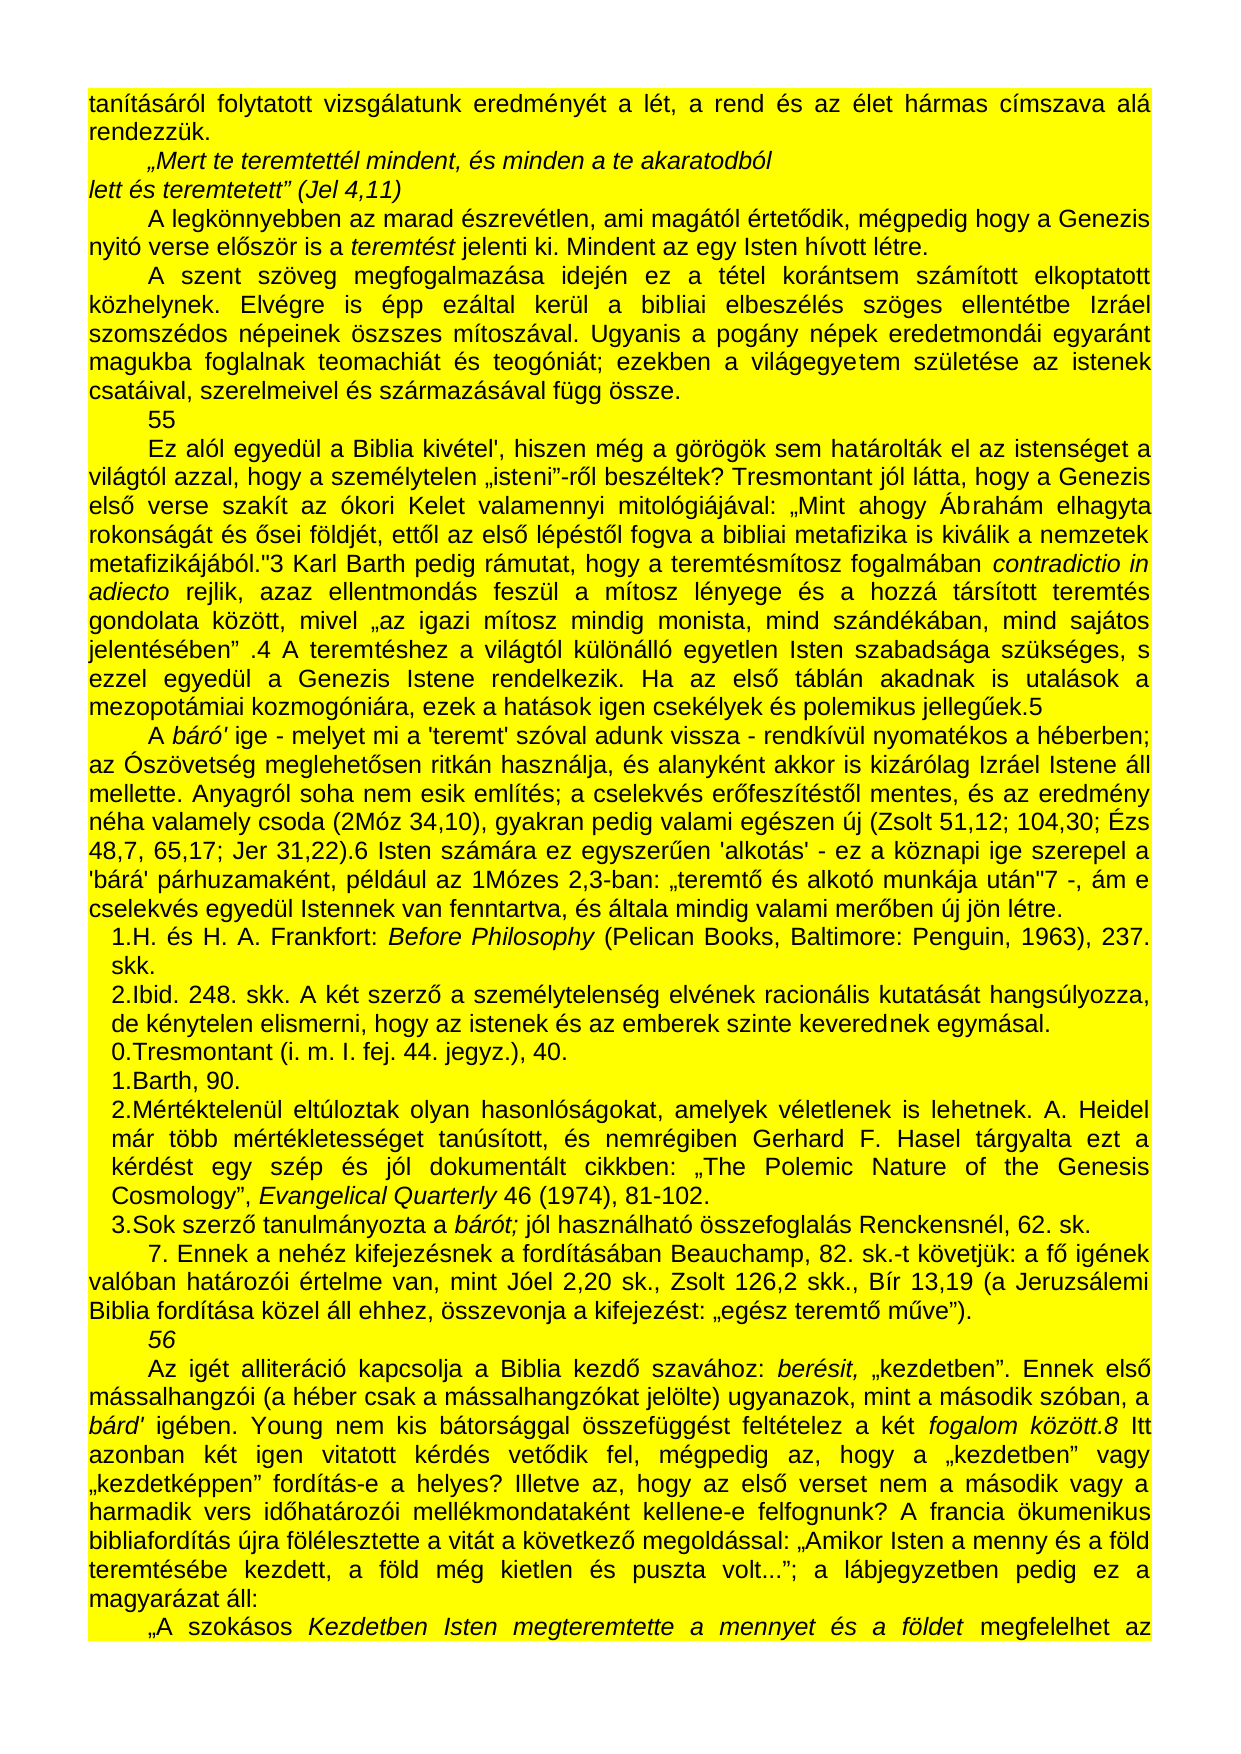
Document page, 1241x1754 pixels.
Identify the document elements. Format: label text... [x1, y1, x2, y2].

list Tresmontant (i. m. I. fej. 44. jegyz.), 40. [88, 1037, 1152, 1066]
text „A szokásos Kezdetben Isten megteremtette a mennyet és a földet megfe­lelhet az [88, 1612, 1152, 1641]
text tanításáról folytatott vizsgálatunk eredmé­nyét a lét, a rend és az élet hármas címszava alá rendezzük. [88, 88, 1152, 146]
list Barth, 90. [88, 1066, 1152, 1095]
text 7. Ennek a nehéz kifejezésnek a fordításában Beauchamp, 82. sk.-t követjük: a fő igének valóban határozói értelme van, mint Jóel 2,20 sk., Zsolt 126,2 skk., Bír 13,19 (a Jeruzsálemi Biblia fordítása közel áll ehhez, összevonja a kifejezést: „egész terem­tő műve”). [88, 1238, 1152, 1325]
text Ez alól egyedül a Biblia kivétel', hiszen még a görögök sem ha­tárolták el az istenséget a világtól azzal, hogy a személytelen „iste­ni”-ről beszéltek? Tresmontant jól látta, hogy a Genezis első verse szakít az ókori Kelet valamennyi mitológiájával: „Mint ahogy Áb­rahám elhagyta rokonságát és ősei földjét, ettől az első lépéstől fogva a bibliai metafizika is kiválik a nemzetek metafizikájából."3 Karl Barth pedig rámutat, hogy a teremtésmítosz fogalmában contradictio in adiecto rejlik, azaz ellentmondás feszül a mítosz lényege és a hozzá társított teremtés gondolata között, mivel „az igazi mítosz mindig monista, mind szándékában, mind sajátos jelentésében” .4 A terem­téshez a világtól különálló egyetlen Isten szabadsága szükséges, s ezzel egyedül a Genezis Istene rendelkezik. Ha az első táblán akadnak is utalások a mezopotámiai kozmogóniára, ezek a hatások igen csekélyek és polemikus jellegűek.5 [88, 433, 1152, 721]
text A báró' ige - melyet mi a 'teremt' szóval adunk vissza - rendkívül nyomatékos a héberben; az Ószövetség meglehetősen ritkán hasz­nálja, és alanyként akkor is kizárólag Izráel Istene áll mellette. Anyagról soha nem esik említés; a cselekvés erőfeszítéstől mentes, és az eredmény néha valamely csoda (2Móz 34,10), gyakran pedig valami egészen új (Zsolt 51,12; 104,30; Ézs 48,7, 65,17; Jer 31,22).6 Isten számára ez egyszerűen 'alkotás' - ez a köznapi ige szerepel a 'bárá' párhuzamaként, például az 1Mózes 2,3-ban: „teremtő és alkotó munkája után"7 -, ám e cselekvés egyedül Istennek van fenntartva, és általa mindig valami merőben új jön létre. [88, 721, 1152, 922]
text A legkönnyebben az marad észrevétlen, ami magától értetődik, mégpedig hogy a Genezis nyitó verse először is a teremtést jelenti ki. Mindent az egy Isten hívott létre. [88, 203, 1152, 261]
text A szent szöveg megfogalmazása idején ez a tétel korántsem számított elkoptatott közhelynek. Elvégre is épp ezáltal kerül a bib­liai elbeszélés szöges ellentétbe Izráel szomszédos népeinek ösz­szes mítoszával. Ugyanis a pogány népek eredetmondái egyaránt magukba foglalnak teomachiát és teogóniát; ezekben a világegye­tem születése az istenek csatáival, szerelmeivel és származásával függ össze. [88, 261, 1152, 405]
text „Mert te teremtettél mindent, és minden a te akaratodból lett és teremtetett” (Jel 4,11) [88, 146, 1152, 203]
text Az igét alliteráció kapcsolja a Biblia kezdő szavához: berésit, „kezdetben”. Ennek első mássalhangzói (a héber csak a mássalhangzókat jelölte) ugyanazok, mint a második szóban, a bárd' igében. Young nem kis bátorsággal összefüggést feltételez a két fogalom között.8 Itt azonban két igen vitatott kérdés vetődik fel, mégpedig az, hogy a „kezdetben” vagy „kezdetképpen” fordítás-e a helyes? Illetve az, hogy az első verset nem a második vagy a harmadik vers időhatározói mellékmondataként kel­lene-e felfognunk? A francia ökumenikus bibliafordítás újra fölélesztette a vitát a következő megoldással: „Amikor Isten a menny és a föld terem­tésébe kezdett, a föld még kietlen és puszta volt...”; a lábjegyzetben pedig ez a magyarázat áll: [88, 1353, 1152, 1612]
text 56 [88, 1325, 1152, 1353]
text 55 [88, 405, 1152, 433]
list Ibid. 248. skk. A két szerző a személytelenség elvének racionális kutatását hangsúlyozza, de kénytelen elismerni, hogy az istenek és az emberek szinte kevered­nek egymásal. [88, 980, 1152, 1037]
list Sok szerző tanulmányozta a bárót; jól használható összefoglalás Renckensnél, 62. sk. [88, 1210, 1152, 1238]
list Mértéktelenül eltúloztak olyan hasonlóságokat, amelyek véletlenek is lehetnek. A. Heidel már több mértékletességet tanúsított, és nemrégiben Gerhard F. Hasel tárgyalta ezt a kérdést egy szép és jól dokumentált cikkben: „The Polemic Nature of the Genesis Cosmology”, Evangelical Quarterly 46 (1974), 81-102. [88, 1095, 1152, 1210]
list H. és H. A. Frankfort: Before Philosophy (Pelican Books, Baltimore: Penguin, 1963), 237. skk. [88, 922, 1152, 980]
